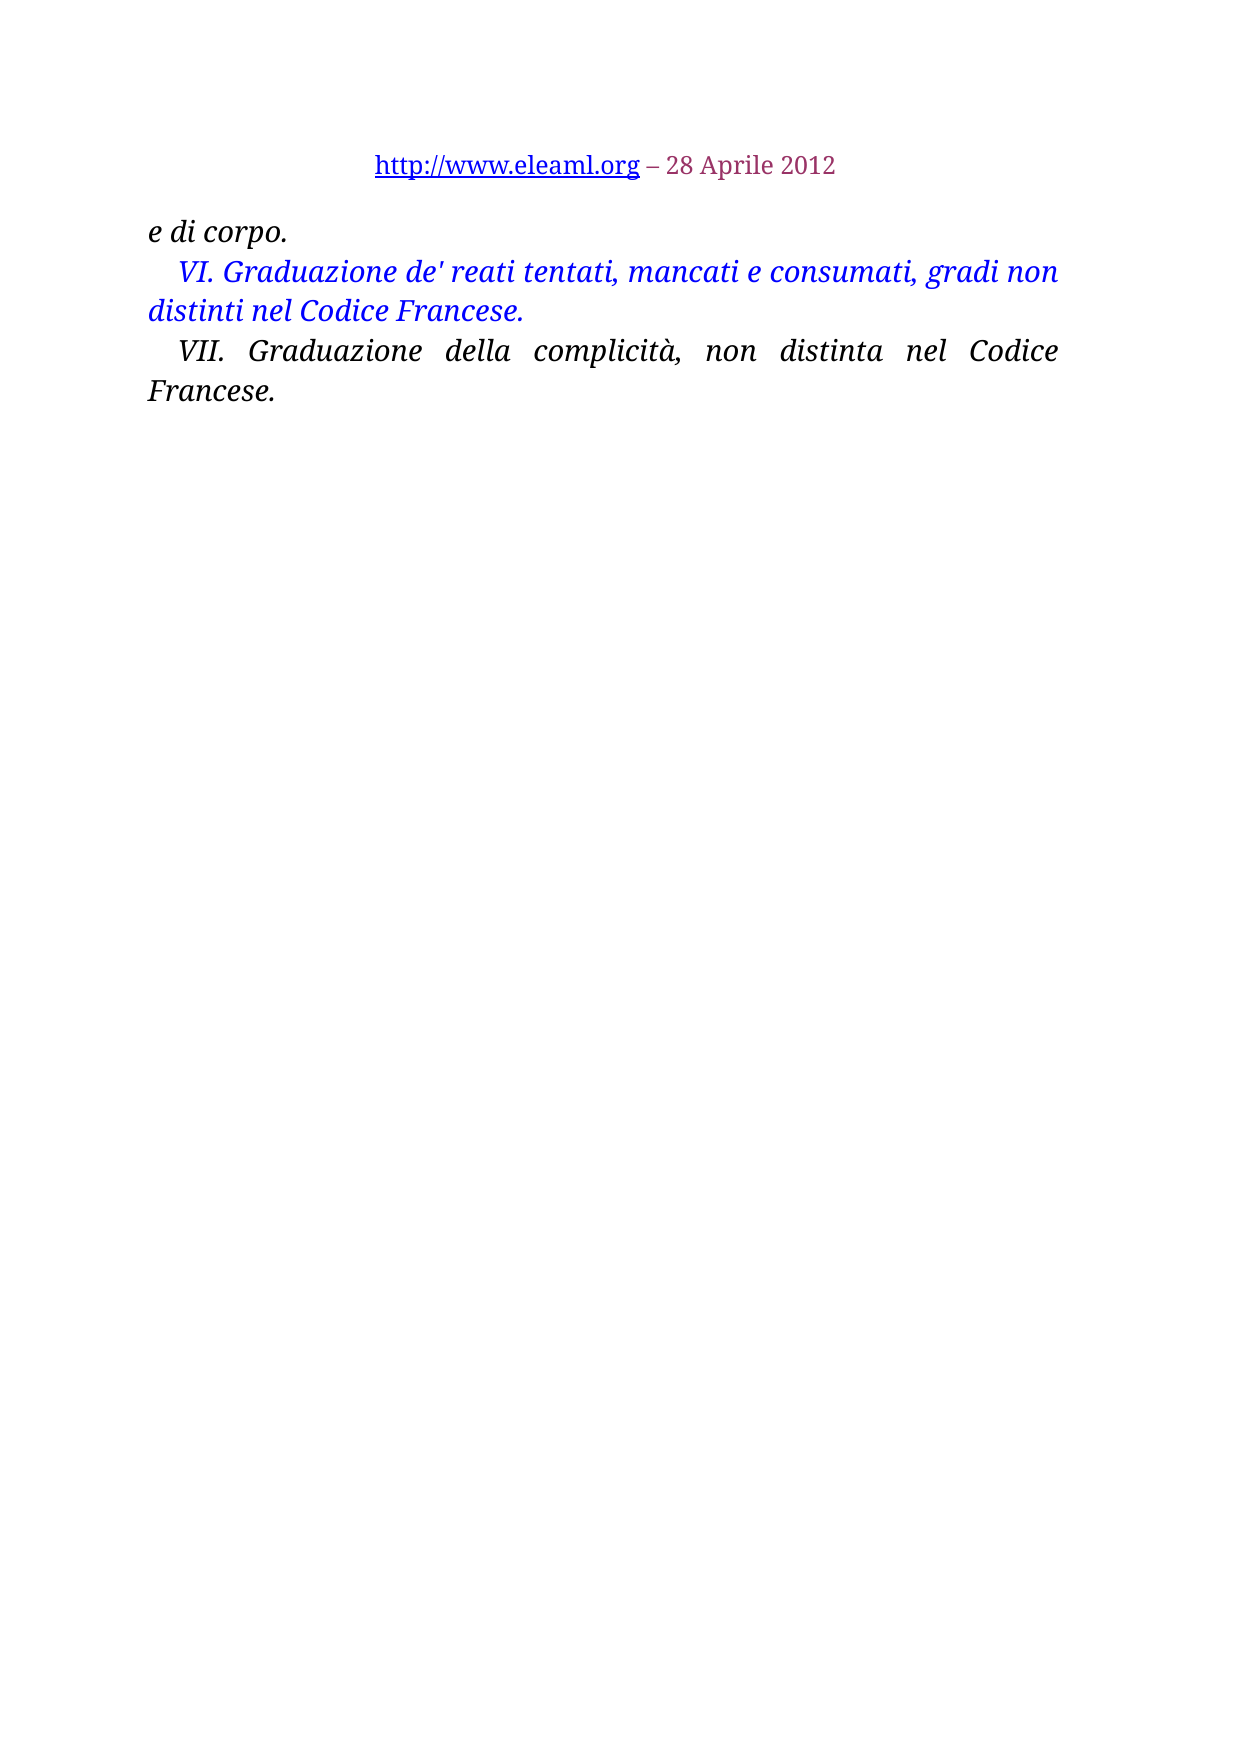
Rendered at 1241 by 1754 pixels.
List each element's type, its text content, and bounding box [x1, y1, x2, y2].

text VI. Graduazione de' reati tentati, mancati e consumati, gradi non distinti nel Codice Francese. [148, 251, 1063, 330]
text VII. Graduazione della complicità, non distinta nel Codice Francese. [148, 330, 1063, 409]
text e di corpo. [148, 211, 1063, 251]
